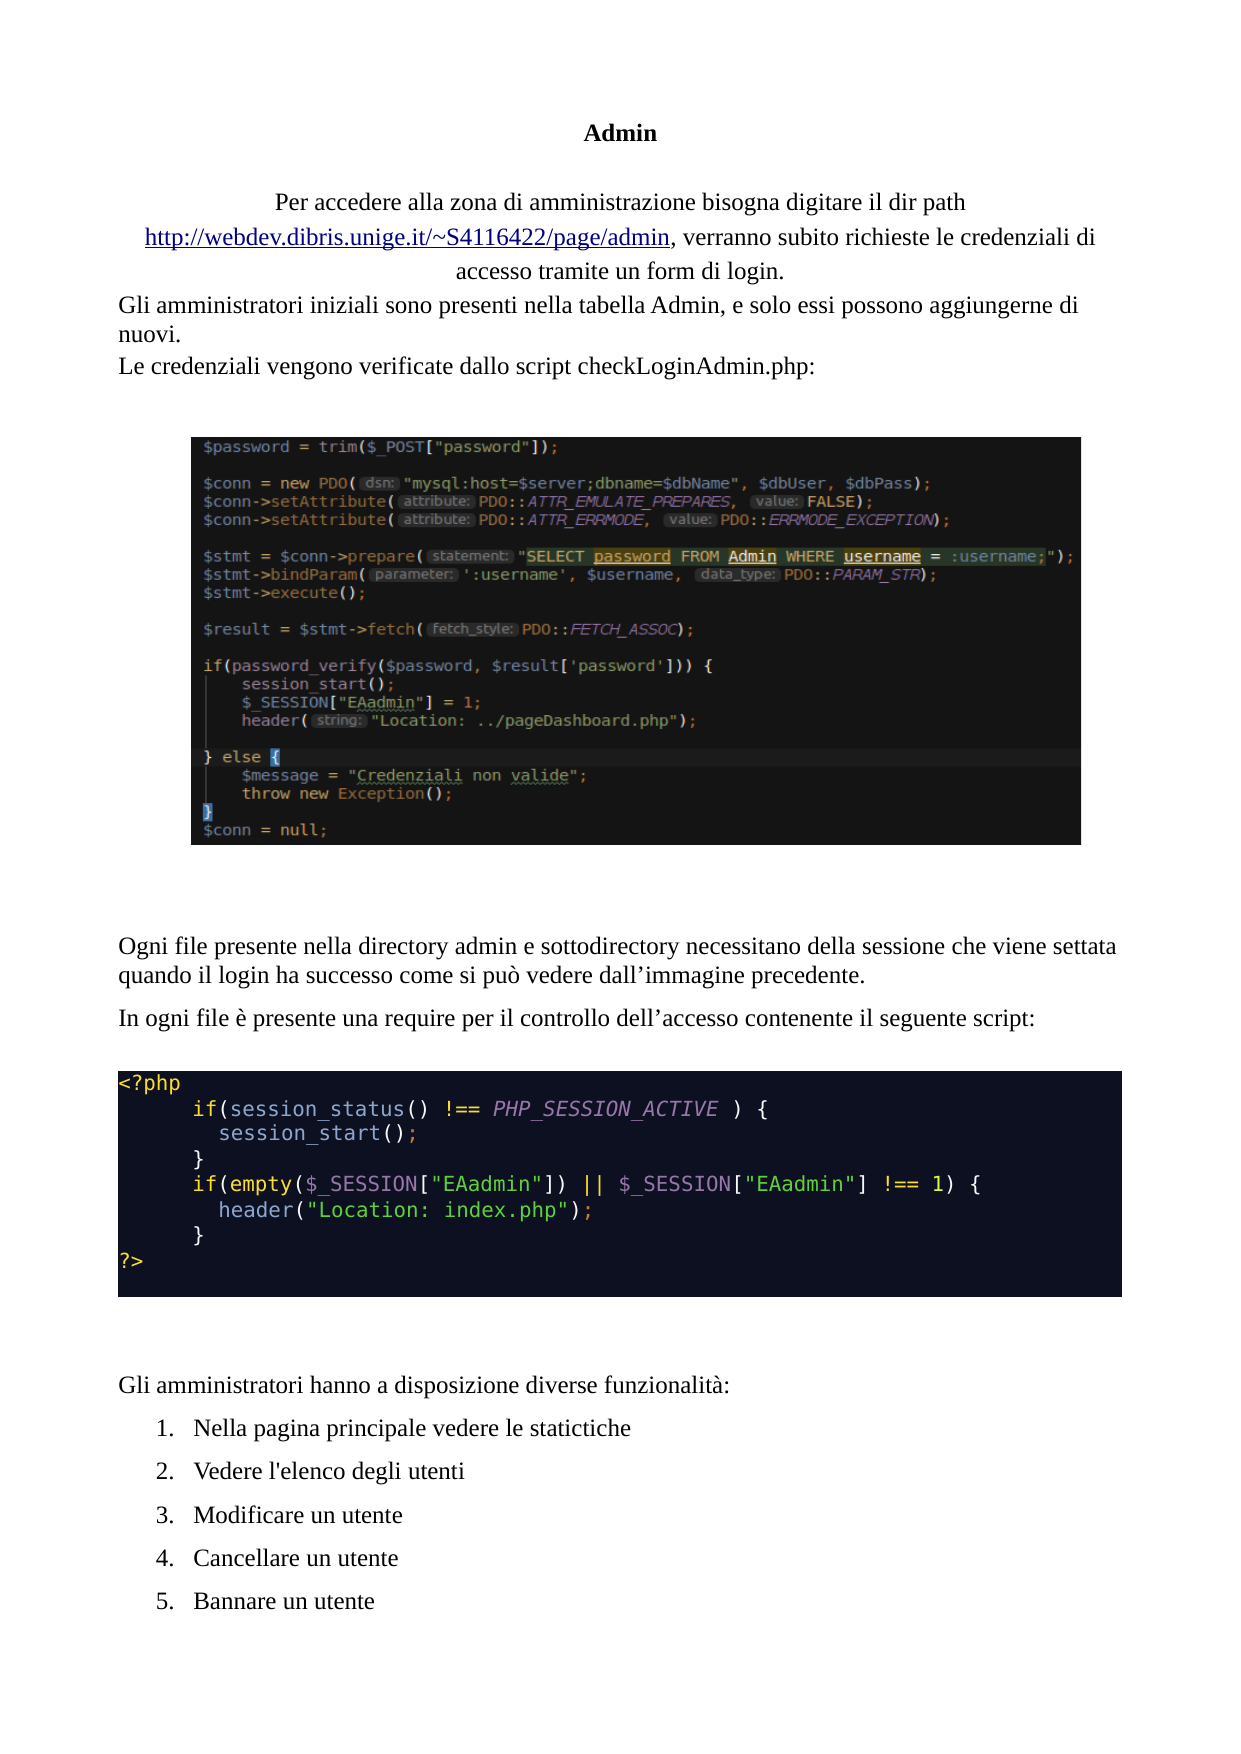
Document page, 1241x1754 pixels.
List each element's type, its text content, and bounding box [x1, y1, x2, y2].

list Nella pagina principale vedere le statictiche [156, 1413, 1122, 1442]
picture [191, 437, 1082, 845]
list Modificare un utente [156, 1500, 1122, 1528]
text if(empty($_SESSION["EAadmin"]) || $_SESSION["EAadmin"] !== 1) { [118, 1172, 1122, 1198]
list Cancellare un utente [156, 1543, 1122, 1572]
text Admin Per accedere alla zona di amministrazione bisogna digitare il dir path http://webdev.dibris.unige.it/~S4116422/page/admin, verranno subito richieste le credenziali di accesso tramite un form di login. [118, 118, 1122, 285]
text Le credenziali vengono verificate dallo script checkLoginAdmin.php: [118, 351, 1122, 379]
text if(session_status() !== PHP_SESSION_ACTIVE ) { [118, 1097, 1122, 1121]
text session_start(); [118, 1121, 1122, 1147]
text Gli amministratori iniziali sono presenti nella tabella Admin, e solo essi possono aggiungerne di nuovi. [118, 291, 1122, 348]
text } [118, 1223, 1122, 1249]
list Bannare un utente [156, 1586, 1122, 1615]
text } [118, 1147, 1122, 1172]
text In ogni file è presente una require per il controllo dell’accesso contenente il seguente script: [118, 1003, 1122, 1032]
text Ogni file presente nella directory admin e sottodirectory necessitano della sessione che viene settata quando il login ha successo come si può vedere dall’immagine precedente. [118, 931, 1122, 989]
text ?> [118, 1249, 1122, 1297]
list Vedere l'elenco degli utenti [156, 1456, 1122, 1485]
text header("Location: index.php"); [118, 1198, 1122, 1223]
text <?php [118, 1071, 1122, 1097]
text Gli amministratori hanno a disposizione diverse funzionalità: [118, 1370, 1122, 1398]
